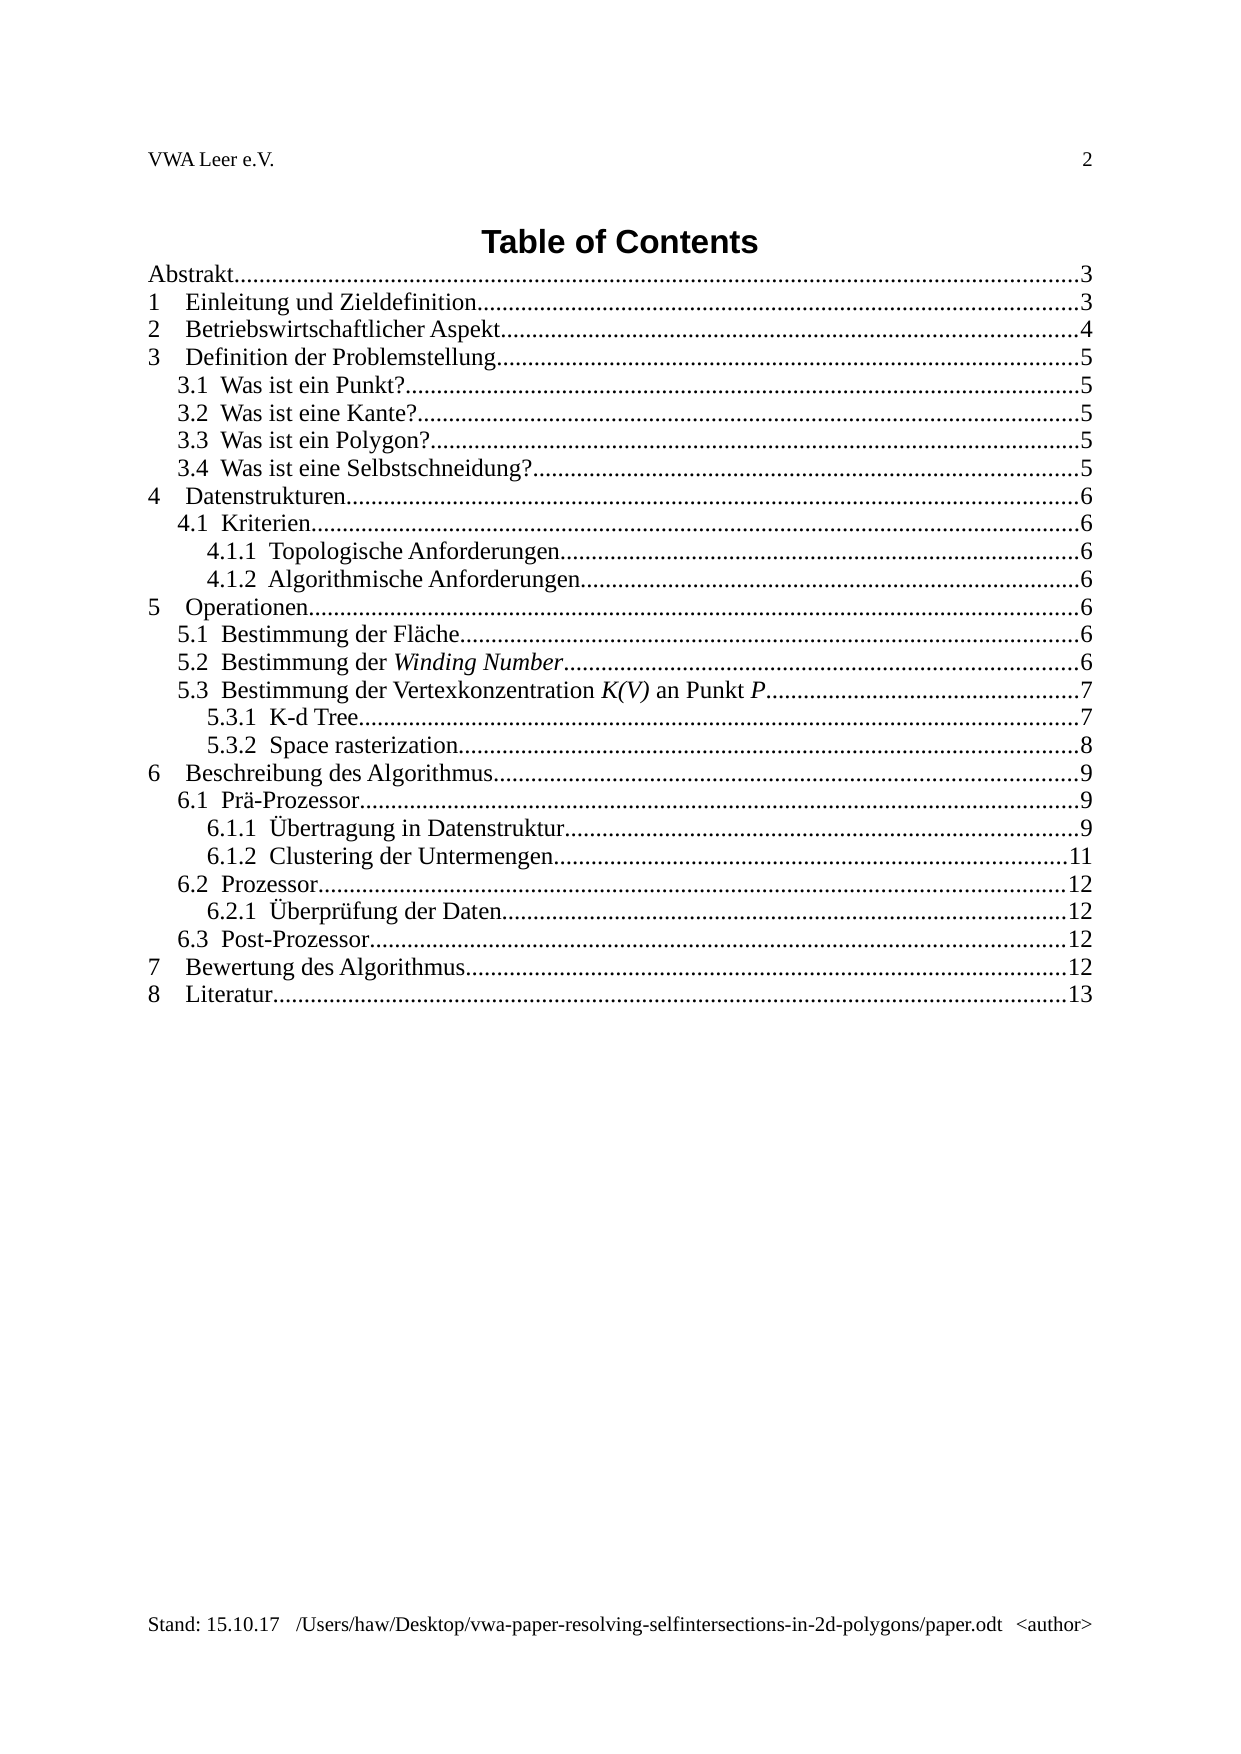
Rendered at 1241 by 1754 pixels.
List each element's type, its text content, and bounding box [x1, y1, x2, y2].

text 4.1 Kriterien 6 [177, 509, 1093, 537]
text 6.1 Prä-Prozessor 9 [177, 787, 1093, 814]
text 6.1.2 Clustering der Untermengen 11 [207, 842, 1093, 870]
text 4.1.2 Algorithmische Anforderungen 6 [207, 565, 1093, 593]
text 5.2 Bestimmung der Winding Number 6 [177, 648, 1093, 676]
text 4.1.1 Topologische Anforderungen 6 [207, 537, 1093, 565]
text 5.1 Bestimmung der Fläche 6 [177, 620, 1093, 648]
text 7 Bewertung des Algorithmus 12 [148, 953, 1093, 981]
text 5.3.2 Space rasterization 8 [207, 731, 1093, 759]
text 6 Beschreibung des Algorithmus 9 [148, 759, 1093, 787]
text 5.3.1 K-d Tree 7 [207, 703, 1093, 731]
text 5.3 Bestimmung der Vertexkonzentration K(V) an Punkt P 7 [177, 676, 1093, 703]
text 3.2 Was ist eine Kante? 5 [177, 399, 1093, 426]
text 6.2 Prozessor 12 [177, 870, 1093, 897]
text 2 Betriebswirtschaftlicher Aspekt 4 [148, 316, 1093, 343]
text 3.3 Was ist ein Polygon? 5 [177, 426, 1093, 454]
text 4 Datenstrukturen 6 [148, 482, 1093, 509]
text 6.3 Post-Prozessor 12 [177, 925, 1093, 953]
text 3.1 Was ist ein Punkt? 5 [177, 371, 1093, 399]
subtitle Table of Contents [148, 223, 1093, 260]
text 6.2.1 Überprüfung der Daten 12 [207, 897, 1093, 925]
text 5 Operationen 6 [148, 593, 1093, 620]
text 6.1.1 Übertragung in Datenstruktur 9 [207, 814, 1093, 842]
text 3.4 Was ist eine Selbstschneidung? 5 [177, 454, 1093, 482]
text Abstrakt 3 [148, 260, 1093, 288]
text 3 Definition der Problemstellung 5 [148, 343, 1093, 371]
text 1 Einleitung und Zieldefinition 3 [148, 288, 1093, 316]
text 8 Literatur 13 [148, 981, 1093, 1008]
